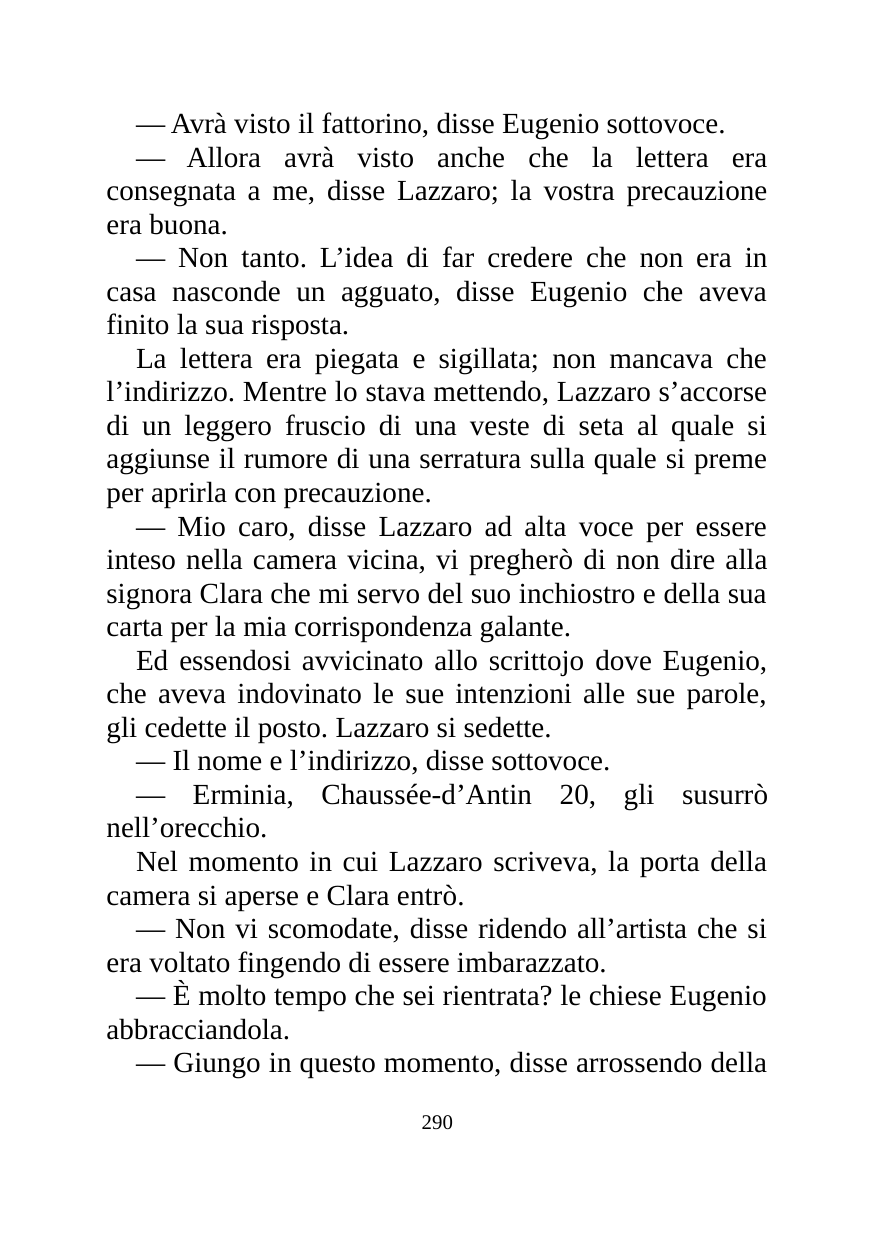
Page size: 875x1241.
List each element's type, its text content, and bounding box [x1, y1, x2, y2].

text — Il nome e l’indirizzo, disse sottovoce. [106, 743, 768, 777]
text — Avrà visto il fattorino, disse Eugenio sottovoce. [106, 106, 768, 140]
text — Non vi scomodate, disse ridendo all’artista che si era voltato fingendo di essere imbarazzato. [106, 911, 768, 978]
text — Giungo in questo momento, disse arrossendo della [106, 1045, 768, 1079]
text — Non tanto. L’idea di far credere che non era in casa nasconde un agguato, disse Eugenio che aveva finito la sua risposta. [106, 240, 768, 341]
text Ed essendosi avvicinato allo scrittojo dove Eugenio, che aveva indovinato le sue intenzioni alle sue parole, gli cedette il posto. Lazzaro si sedette. [106, 643, 768, 743]
text — Mio caro, disse Lazzaro ad alta voce per essere inteso nella camera vicina, vi pregherò di non dire alla signora Clara che mi servo del suo inchiostro e della sua carta per la mia corrispondenza galante. [106, 509, 768, 643]
text — Erminia, Chaussée-d’Antin 20, gli susurrò nell’orecchio. [106, 777, 768, 844]
text — È molto tempo che sei rientrata? le chiese Eugenio abbracciandola. [106, 978, 768, 1045]
text La lettera era piegata e sigillata; non mancava che l’indirizzo. Mentre lo stava mettendo, Lazzaro s’accorse di un leggero fruscio di una veste di seta al quale si aggiunse il rumore di una serratura sulla quale si preme per aprirla con precauzione. [106, 341, 768, 509]
text — Allora avrà visto anche che la lettera era consegnata a me, disse Lazzaro; la vostra precauzione era buona. [106, 140, 768, 240]
text Nel momento in cui Lazzaro scriveva, la porta della camera si aperse e Clara entrò. [106, 844, 768, 911]
